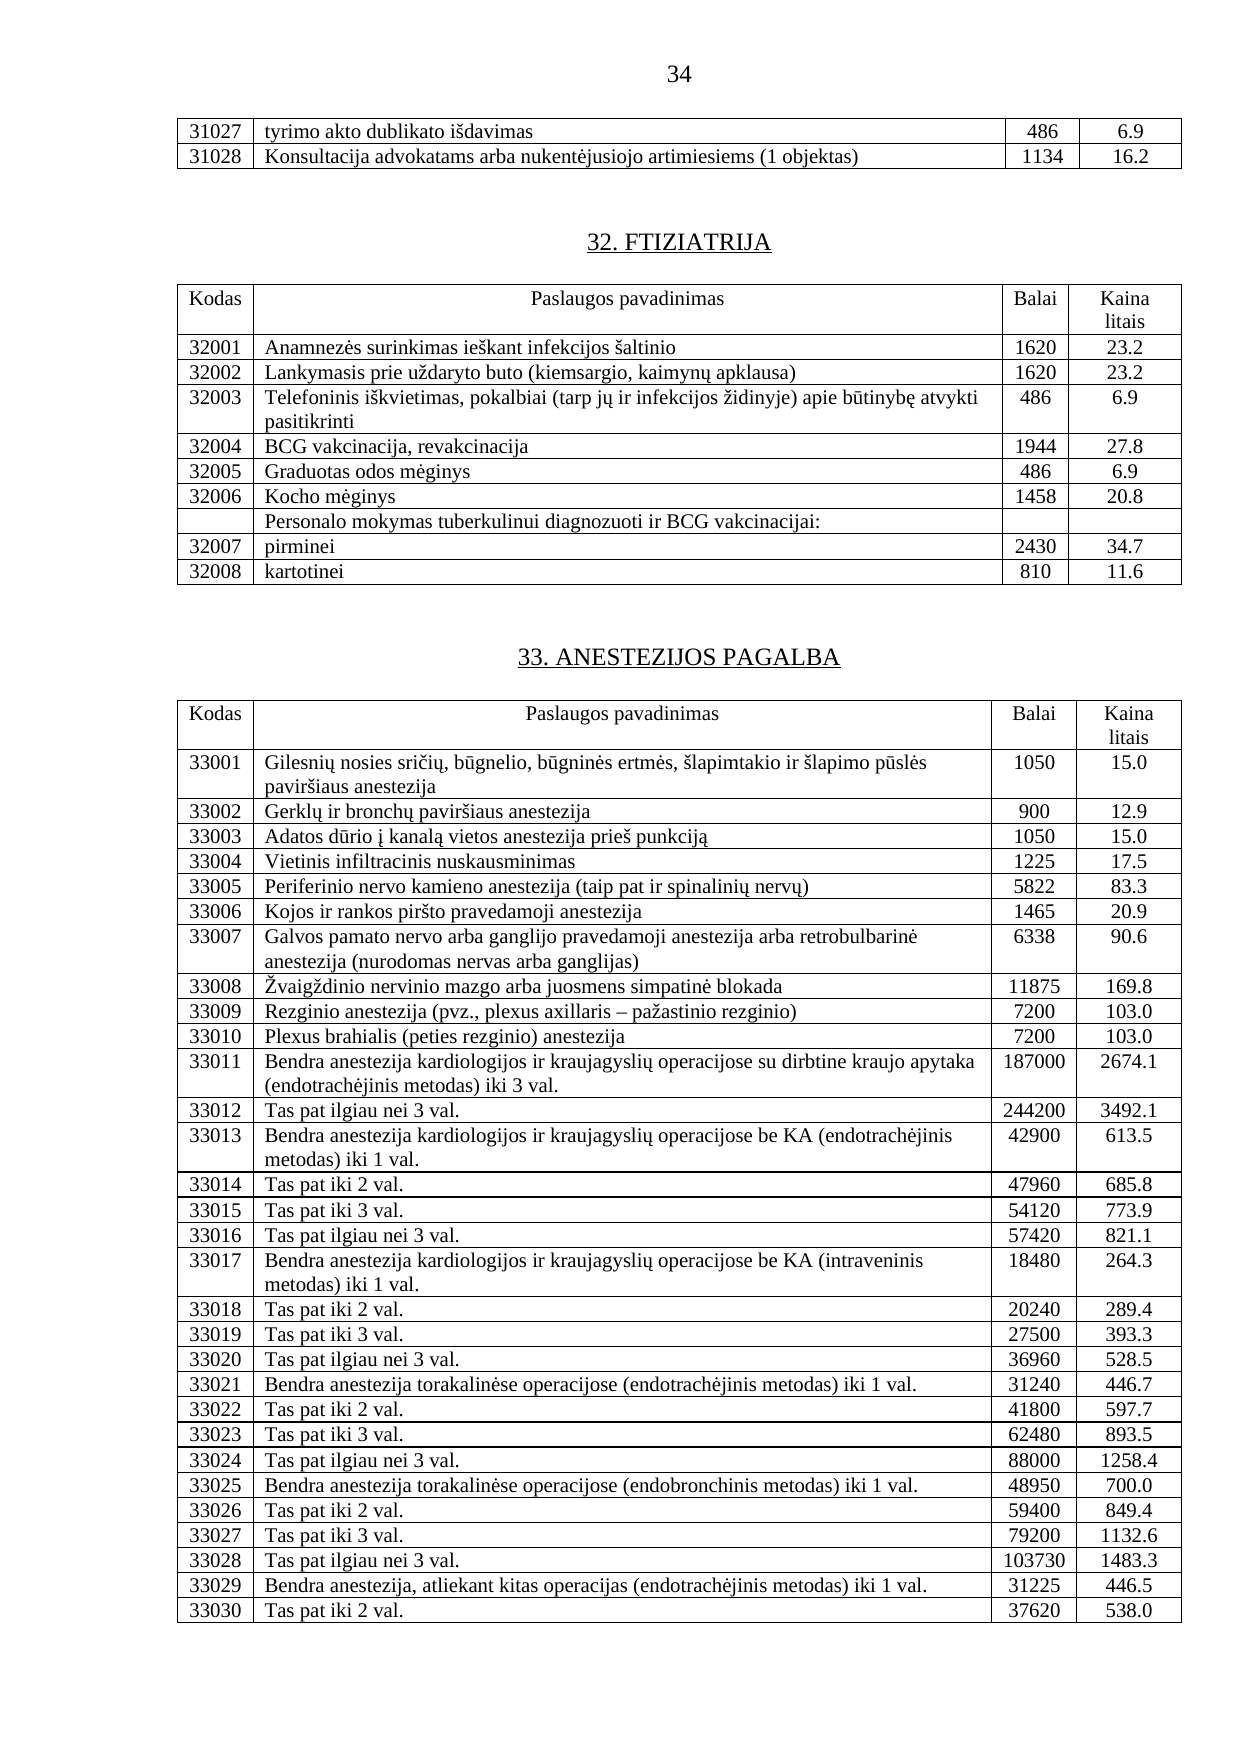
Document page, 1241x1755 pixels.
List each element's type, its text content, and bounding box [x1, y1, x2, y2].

table_cell 57420 [992, 1223, 1076, 1247]
table_cell 33001 [178, 750, 253, 798]
table_cell kartotinei [254, 560, 1002, 583]
table_cell 33016 [178, 1223, 253, 1247]
table_cell 33002 [178, 799, 253, 823]
table_cell Kocho mėginys [254, 484, 1002, 508]
table_cell 23.2 [1069, 360, 1181, 384]
table_cell 33004 [178, 849, 253, 873]
table_cell 32001 [178, 335, 253, 359]
table_cell 41800 [992, 1397, 1076, 1421]
table_cell 7200 [992, 999, 1076, 1023]
table_cell 5822 [992, 874, 1076, 898]
table_cell 36960 [992, 1347, 1076, 1371]
table_cell Bendra anestezija torakalinėse operacijose (endotrachėjinis metodas) iki 1 val. [254, 1372, 991, 1396]
table_cell 33022 [178, 1397, 253, 1421]
table_cell 32007 [178, 534, 253, 558]
table_cell 1225 [992, 849, 1076, 873]
table_cell 597.7 [1077, 1397, 1181, 1421]
table_cell 1050 [992, 750, 1076, 798]
table_cell 47960 [992, 1173, 1076, 1196]
table_cell 33003 [178, 824, 253, 848]
table_cell 31240 [992, 1372, 1076, 1396]
table_cell 486 [1003, 459, 1068, 483]
table_cell 83.3 [1077, 874, 1181, 898]
table_header Balai [1003, 285, 1068, 333]
table_cell 187000 [992, 1049, 1076, 1097]
table_cell Žvaigždinio nervinio mazgo arba juosmens simpatinė blokada [254, 974, 991, 998]
table_cell 1620 [1003, 360, 1068, 384]
table_cell 34.7 [1069, 534, 1181, 558]
table_cell 1258.4 [1077, 1448, 1181, 1472]
table_header Balai [992, 701, 1076, 749]
table_cell 32006 [178, 484, 253, 508]
table_cell 1134 [1006, 144, 1079, 168]
table_cell Rezginio anestezija (pvz., plexus axillaris – pažastinio rezginio) [254, 999, 991, 1023]
table_cell 20.9 [1077, 899, 1181, 923]
table_cell 33007 [178, 925, 253, 973]
table_cell 12.9 [1077, 799, 1181, 823]
table_cell 33015 [178, 1198, 253, 1222]
table_cell Tas pat ilgiau nei 3 val. [254, 1098, 991, 1122]
table_cell 1465 [992, 899, 1076, 923]
table_cell 528.5 [1077, 1347, 1181, 1371]
table_cell tyrimo akto dublikato išdavimas [254, 119, 1005, 143]
table_cell Kojos ir rankos piršto pravedamoji anestezija [254, 899, 991, 923]
table_cell 32003 [178, 385, 253, 433]
table_header Kodas [178, 285, 253, 333]
table_cell 446.5 [1077, 1573, 1181, 1597]
table_cell 103730 [992, 1548, 1076, 1572]
table_cell 103.0 [1077, 1024, 1181, 1048]
table_cell 6.9 [1069, 459, 1181, 483]
table_cell 33009 [178, 999, 253, 1023]
table_cell 1458 [1003, 484, 1068, 508]
table_cell Tas pat iki 2 val. [254, 1173, 991, 1196]
table_cell Tas pat iki 3 val. [254, 1423, 991, 1446]
table_cell Tas pat iki 2 val. [254, 1498, 991, 1522]
table_cell 33025 [178, 1473, 253, 1497]
table_cell 244200 [992, 1098, 1076, 1122]
table_cell Tas pat ilgiau nei 3 val. [254, 1548, 991, 1572]
text 33. ANESTEZIJOS PAGALBA [177, 642, 1181, 671]
table_cell [1003, 509, 1068, 533]
table_cell 11.6 [1069, 560, 1181, 583]
table_cell 33008 [178, 974, 253, 998]
table_cell 1620 [1003, 335, 1068, 359]
table_cell 33028 [178, 1548, 253, 1572]
table_cell Galvos pamato nervo arba ganglijo pravedamoji anestezija arba retrobulbarinė anestezija (nurodomas nervas arba ganglijas) [254, 925, 991, 973]
table_cell 33021 [178, 1372, 253, 1396]
table_cell 33017 [178, 1248, 253, 1296]
table_cell 33006 [178, 899, 253, 923]
table_cell Gilesnių nosies sričių, būgnelio, būgninės ertmės, šlapimtakio ir šlapimo pūslės paviršiaus anestezija [254, 750, 991, 798]
table_cell 1483.3 [1077, 1548, 1181, 1572]
table_cell [178, 509, 253, 533]
table_cell 33012 [178, 1098, 253, 1122]
table_cell 7200 [992, 1024, 1076, 1048]
table_cell Tas pat iki 2 val. [254, 1598, 991, 1622]
table_cell 16.2 [1080, 144, 1181, 168]
table_cell 33026 [178, 1498, 253, 1522]
table_cell 33013 [178, 1123, 253, 1171]
table_cell 3492.1 [1077, 1098, 1181, 1122]
table_cell 23.2 [1069, 335, 1181, 359]
table_cell Bendra anestezija kardiologijos ir kraujagyslių operacijose su dirbtine kraujo apytaka (endotrachėjinis metodas) iki 3 val. [254, 1049, 991, 1097]
table_cell Tas pat iki 3 val. [254, 1198, 991, 1222]
table_cell 893.5 [1077, 1423, 1181, 1446]
table_cell 33030 [178, 1598, 253, 1622]
table_cell 821.1 [1077, 1223, 1181, 1247]
table_cell 31225 [992, 1573, 1076, 1597]
table_cell Periferinio nervo kamieno anestezija (taip pat ir spinalinių nervų) [254, 874, 991, 898]
table_cell 32005 [178, 459, 253, 483]
table_cell Adatos dūrio į kanalą vietos anestezija prieš punkciją [254, 824, 991, 848]
table_cell 6.9 [1069, 385, 1181, 433]
table_cell Lankymasis prie uždaryto buto (kiemsargio, kaimynų apklausa) [254, 360, 1002, 384]
table_cell 264.3 [1077, 1248, 1181, 1296]
table_cell Tas pat iki 3 val. [254, 1322, 991, 1346]
table_cell 1050 [992, 824, 1076, 848]
table_cell 2674.1 [1077, 1049, 1181, 1097]
table_cell Tas pat ilgiau nei 3 val. [254, 1347, 991, 1371]
table_cell 59400 [992, 1498, 1076, 1522]
table_cell Bendra anestezija kardiologijos ir kraujagyslių operacijose be KA (endotrachėjinis metodas) iki 1 val. [254, 1123, 991, 1171]
table_cell 15.0 [1077, 824, 1181, 848]
table_cell 6338 [992, 925, 1076, 973]
table_cell Tas pat ilgiau nei 3 val. [254, 1448, 991, 1472]
table_cell 1132.6 [1077, 1523, 1181, 1547]
table_cell Telefoninis iškvietimas, pokalbiai (tarp jų ir infekcijos židinyje) apie būtinybę atvykti pasitikrinti [254, 385, 1002, 433]
table_cell 613.5 [1077, 1123, 1181, 1171]
table_header Kodas [178, 701, 253, 749]
table_cell Gerklų ir bronchų paviršiaus anestezija [254, 799, 991, 823]
table_cell 62480 [992, 1423, 1076, 1446]
table_cell 33023 [178, 1423, 253, 1446]
table_cell 33010 [178, 1024, 253, 1048]
table_cell 42900 [992, 1123, 1076, 1171]
table_cell 33024 [178, 1448, 253, 1472]
table_cell 88000 [992, 1448, 1076, 1472]
table_cell 2430 [1003, 534, 1068, 558]
table_cell Konsultacija advokatams arba nukentėjusiojo artimiesiems (1 objektas) [254, 144, 1005, 168]
table_cell 33020 [178, 1347, 253, 1371]
table_cell 900 [992, 799, 1076, 823]
table_cell 27.8 [1069, 434, 1181, 458]
table_cell Tas pat iki 2 val. [254, 1397, 991, 1421]
table_cell 90.6 [1077, 925, 1181, 973]
table_cell Graduotas odos mėginys [254, 459, 1002, 483]
table_cell 48950 [992, 1473, 1076, 1497]
table_cell 54120 [992, 1198, 1076, 1222]
table_cell 17.5 [1077, 849, 1181, 873]
table_cell 20.8 [1069, 484, 1181, 508]
text 32. FTIZIATRIJA [177, 227, 1181, 256]
table_cell 33014 [178, 1173, 253, 1196]
table_cell Bendra anestezija, atliekant kitas operacijas (endotrachėjinis metodas) iki 1 val. [254, 1573, 991, 1597]
table_cell Personalo mokymas tuberkulinui diagnozuoti ir BCG vakcinacijai: [254, 509, 1002, 533]
table_cell 31028 [178, 144, 253, 168]
table_cell Bendra anestezija kardiologijos ir kraujagyslių operacijose be KA (intraveninis metodas) iki 1 val. [254, 1248, 991, 1296]
table_cell [1069, 509, 1181, 533]
table_cell 32002 [178, 360, 253, 384]
table_cell 289.4 [1077, 1297, 1181, 1321]
table_cell 700.0 [1077, 1473, 1181, 1497]
table_header Paslaugos pavadinimas [254, 285, 1002, 333]
table_cell 773.9 [1077, 1198, 1181, 1222]
table_cell 810 [1003, 560, 1068, 583]
table_cell Bendra anestezija torakalinėse operacijose (endobronchinis metodas) iki 1 val. [254, 1473, 991, 1497]
table_cell 6.9 [1080, 119, 1181, 143]
table_cell 11875 [992, 974, 1076, 998]
table_cell 169.8 [1077, 974, 1181, 998]
table_cell 538.0 [1077, 1598, 1181, 1622]
table_cell Anamnezės surinkimas ieškant infekcijos šaltinio [254, 335, 1002, 359]
table_cell 79200 [992, 1523, 1076, 1547]
table_cell 32008 [178, 560, 253, 583]
table_cell 20240 [992, 1297, 1076, 1321]
table_cell Tas pat iki 2 val. [254, 1297, 991, 1321]
table_cell 32004 [178, 434, 253, 458]
table_cell 486 [1003, 385, 1068, 433]
table_cell 18480 [992, 1248, 1076, 1296]
table_header Kaina litais [1069, 285, 1181, 333]
table_cell Tas pat ilgiau nei 3 val. [254, 1223, 991, 1247]
table_cell 33029 [178, 1573, 253, 1597]
table_cell 27500 [992, 1322, 1076, 1346]
table_cell 15.0 [1077, 750, 1181, 798]
table_cell 849.4 [1077, 1498, 1181, 1522]
table_header Paslaugos pavadinimas [254, 701, 991, 749]
table_cell 446.7 [1077, 1372, 1181, 1396]
table_cell 37620 [992, 1598, 1076, 1622]
table_cell 33005 [178, 874, 253, 898]
table_cell 486 [1006, 119, 1079, 143]
table_cell 685.8 [1077, 1173, 1181, 1196]
table_cell Plexus brahialis (peties rezginio) anestezija [254, 1024, 991, 1048]
table_cell BCG vakcinacija, revakcinacija [254, 434, 1002, 458]
table_cell 33011 [178, 1049, 253, 1097]
table_cell 103.0 [1077, 999, 1181, 1023]
table_cell 33018 [178, 1297, 253, 1321]
table_cell Tas pat iki 3 val. [254, 1523, 991, 1547]
table_cell Vietinis infiltracinis nuskausminimas [254, 849, 991, 873]
table_cell 393.3 [1077, 1322, 1181, 1346]
table_cell 33027 [178, 1523, 253, 1547]
table_cell 31027 [178, 119, 253, 143]
table_cell 33019 [178, 1322, 253, 1346]
table_header Kaina litais [1077, 701, 1181, 749]
table_cell 1944 [1003, 434, 1068, 458]
table_cell pirminei [254, 534, 1002, 558]
